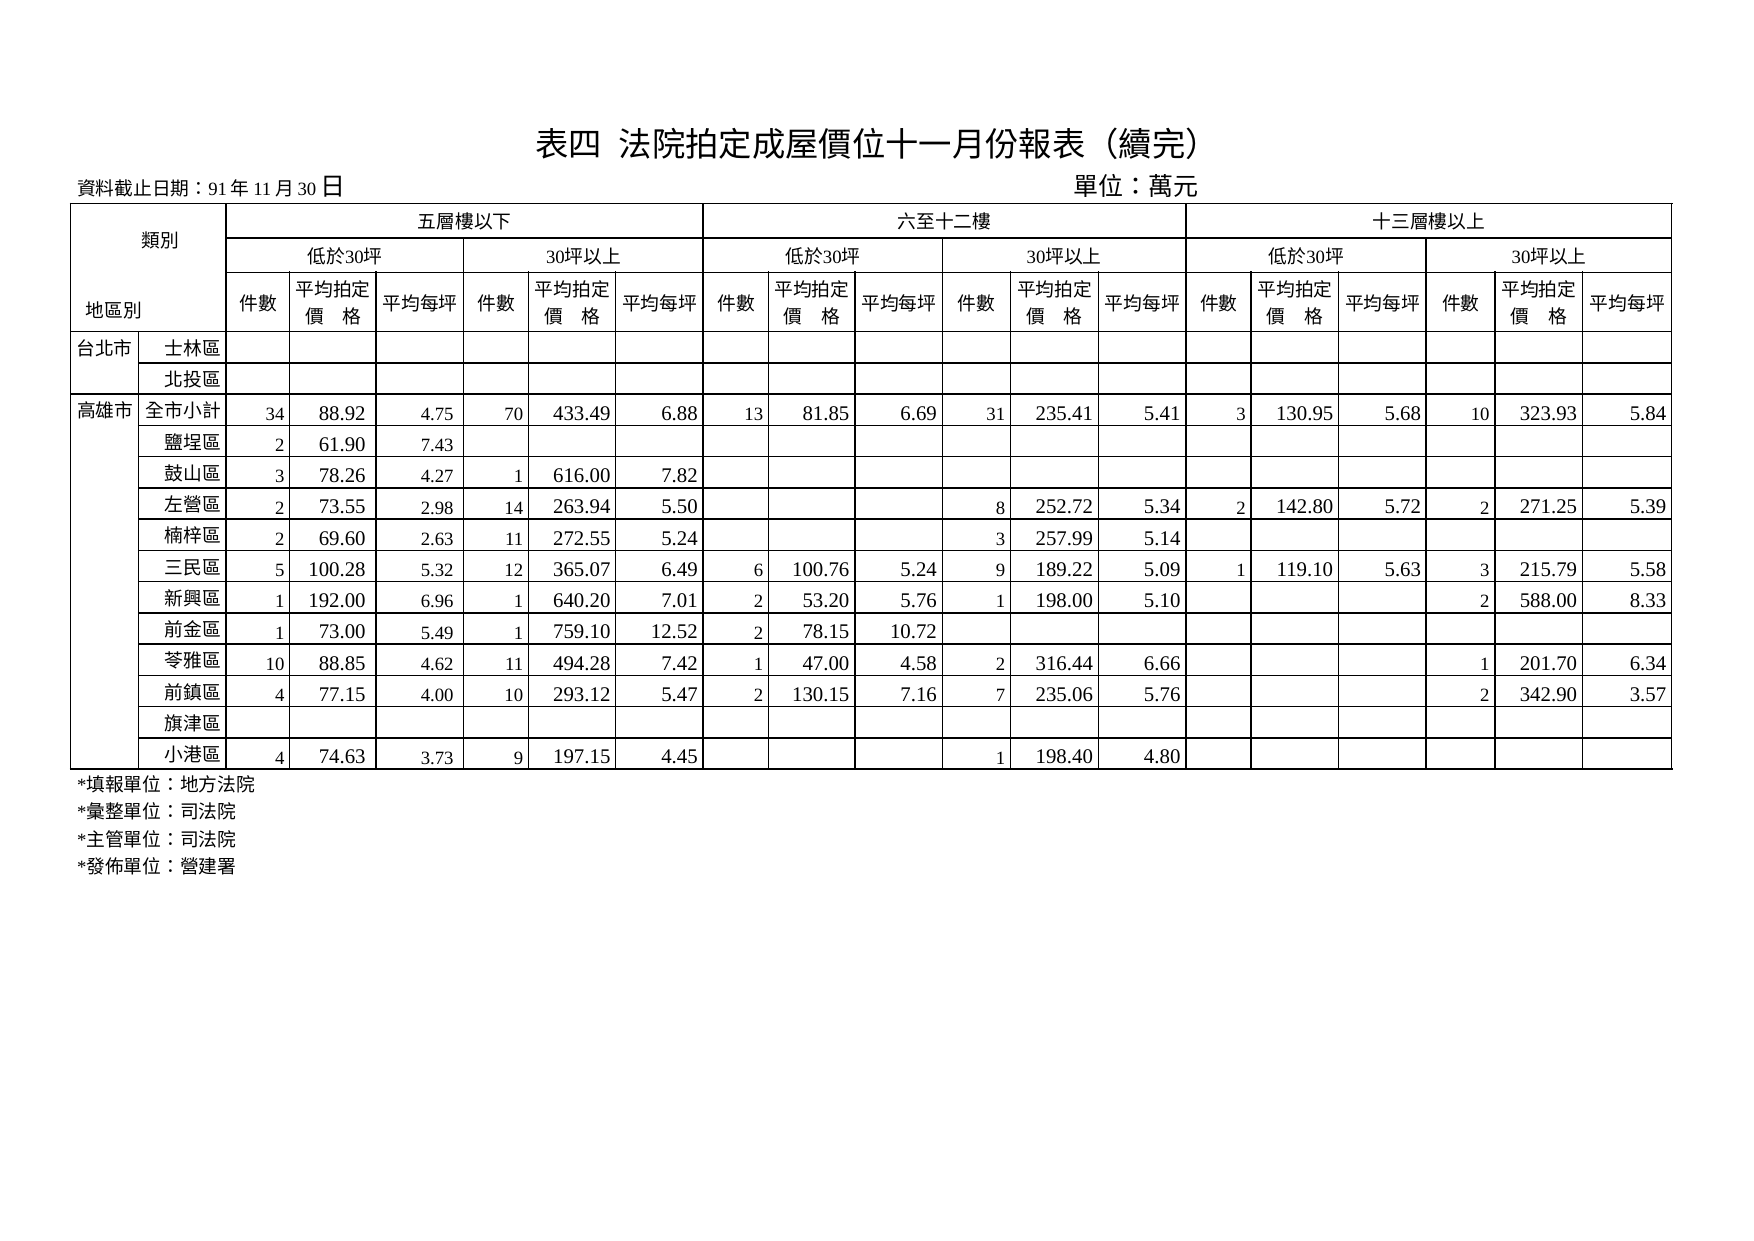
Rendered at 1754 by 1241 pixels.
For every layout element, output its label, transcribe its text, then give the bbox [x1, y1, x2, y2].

table_cell [1339, 457, 1425, 487]
table_cell [1187, 332, 1250, 362]
table_header 六至十二樓 [704, 204, 1185, 237]
table_cell [1252, 582, 1338, 612]
table_cell 平均每坪 [856, 273, 942, 331]
table_cell [71, 487, 138, 518]
table_cell 5.49 [377, 614, 463, 643]
table_cell 苓雅區 [139, 645, 225, 674]
table_cell 三民區 [139, 551, 225, 581]
table_cell [1583, 707, 1671, 737]
table_cell [1187, 676, 1250, 706]
table_cell [290, 707, 375, 737]
table_cell [1339, 582, 1425, 612]
table_cell [1099, 426, 1185, 456]
table_cell 5.32 [377, 551, 463, 581]
table_cell 30坪以上 [464, 239, 702, 271]
table_cell [704, 739, 768, 768]
table_cell [1252, 614, 1338, 643]
table_cell 鼓山區 [139, 457, 225, 487]
table_cell 5.14 [1099, 520, 1185, 549]
table_cell [943, 426, 1010, 456]
table_cell 平均每坪 [1583, 273, 1671, 331]
text 表四 法院拍定成屋價位十一月份報表（續完） [77, 118, 1677, 166]
table_cell [704, 332, 768, 362]
table_cell [1496, 614, 1582, 643]
table_cell 5.63 [1339, 551, 1425, 581]
table_cell 平均拍定價 格 [1252, 273, 1338, 331]
table_cell 494.28 [529, 645, 615, 674]
table_cell 鹽埕區 [139, 426, 225, 456]
table_cell 全市小計 [139, 395, 225, 424]
table_cell 平均每坪 [377, 273, 463, 331]
table_cell 252.72 [1011, 489, 1098, 518]
table_cell 10 [1427, 395, 1494, 424]
table_cell 3 [1187, 395, 1250, 424]
table_cell 件數 [1187, 273, 1250, 331]
table_cell 10 [464, 676, 528, 706]
table_header 類別 地區別 [71, 204, 225, 331]
table_cell 低於30坪 [1187, 239, 1425, 271]
table_cell 5.47 [616, 676, 702, 706]
table_cell [1339, 426, 1425, 456]
table_cell [1427, 520, 1494, 549]
table_cell [1339, 676, 1425, 706]
table_cell 30坪以上 [1427, 239, 1671, 271]
table_cell 5.50 [616, 489, 702, 518]
table_cell 6.69 [856, 395, 942, 424]
table_cell 272.55 [529, 520, 615, 549]
table_cell [1011, 614, 1098, 643]
table_cell 2 [704, 614, 768, 643]
table_cell [856, 457, 942, 487]
table_cell 5.10 [1099, 582, 1185, 612]
table_cell [943, 614, 1010, 643]
table_cell 8.33 [1583, 582, 1671, 612]
table_cell 3 [227, 457, 289, 487]
table_cell [1011, 457, 1098, 487]
table_cell 件數 [464, 273, 528, 331]
table_cell 5.72 [1339, 489, 1425, 518]
table_cell 6.66 [1099, 645, 1185, 674]
table_cell [616, 332, 702, 362]
table_cell 316.44 [1011, 645, 1098, 674]
table_cell 323.93 [1496, 395, 1582, 424]
table_cell [769, 520, 854, 549]
table_cell 100.28 [290, 551, 375, 581]
table_cell 2 [227, 489, 289, 518]
table_cell [290, 364, 375, 393]
table_cell 1 [1427, 645, 1494, 674]
table_cell [529, 426, 615, 456]
table_cell [71, 706, 138, 737]
table_cell [71, 612, 138, 643]
table_cell [1427, 364, 1494, 393]
table_cell 4.62 [377, 645, 463, 674]
table_cell [1011, 426, 1098, 456]
table_cell 2.63 [377, 520, 463, 549]
table_cell 4 [227, 739, 289, 768]
table_cell [71, 456, 138, 487]
table_cell [377, 707, 463, 737]
table_cell 楠梓區 [139, 520, 225, 549]
table_cell [290, 332, 375, 362]
text *發佈單位：營建署 [77, 851, 1677, 878]
table_cell 100.76 [769, 551, 854, 581]
table_cell [943, 707, 1010, 737]
table_cell 3 [943, 520, 1010, 549]
table_cell 平均每坪 [616, 273, 702, 331]
table_cell [856, 332, 942, 362]
table_cell 6.96 [377, 582, 463, 612]
table_cell [1252, 332, 1338, 362]
table_cell [377, 364, 463, 393]
table_cell [704, 364, 768, 393]
table_cell 130.15 [769, 676, 854, 706]
table_cell [1427, 739, 1494, 768]
table_cell [1339, 707, 1425, 737]
table_cell [1011, 332, 1098, 362]
table_cell 台北市 [71, 332, 138, 362]
table_cell 北投區 [139, 364, 225, 393]
table_cell 5.76 [856, 582, 942, 612]
table_cell [1339, 520, 1425, 549]
text *主管單位：司法院 [77, 824, 1677, 851]
table_header 五層樓以下 [227, 204, 702, 237]
table_cell 47.00 [769, 645, 854, 674]
table_cell [1252, 645, 1338, 674]
table_cell [1583, 332, 1671, 362]
table_cell 1 [464, 457, 528, 487]
table_cell [943, 332, 1010, 362]
table_cell 10 [227, 645, 289, 674]
table_cell 5.24 [616, 520, 702, 549]
table_cell [1099, 614, 1185, 643]
table_cell 130.95 [1252, 395, 1338, 424]
table_cell [1339, 614, 1425, 643]
table_cell 78.26 [290, 457, 375, 487]
table_cell 2 [704, 582, 768, 612]
table_cell 616.00 [529, 457, 615, 487]
table_cell 77.15 [290, 676, 375, 706]
table_cell 263.94 [529, 489, 615, 518]
table_cell 640.20 [529, 582, 615, 612]
table_cell 5.34 [1099, 489, 1185, 518]
table_cell 1 [1187, 551, 1250, 581]
table_cell 3.73 [377, 739, 463, 768]
table_cell [856, 739, 942, 768]
table_cell [616, 426, 702, 456]
table_cell 1 [227, 614, 289, 643]
table_cell 5.41 [1099, 395, 1185, 424]
table_cell 73.55 [290, 489, 375, 518]
table_cell 6.34 [1583, 645, 1671, 674]
table_header 十三層樓以上 [1187, 204, 1671, 237]
table_cell [856, 520, 942, 549]
table_cell [856, 426, 942, 456]
table_cell [1252, 739, 1338, 768]
table_cell [1187, 457, 1250, 487]
table_cell [1496, 739, 1582, 768]
table_cell [616, 364, 702, 393]
table_cell [1427, 426, 1494, 456]
table_cell [704, 707, 768, 737]
table_cell [1187, 645, 1250, 674]
table_cell [529, 332, 615, 362]
table_cell 1 [464, 614, 528, 643]
table_cell 9 [464, 739, 528, 768]
table_cell 235.41 [1011, 395, 1098, 424]
text *填報單位：地方法院 [77, 770, 1677, 797]
table_cell 14 [464, 489, 528, 518]
table_cell 198.00 [1011, 582, 1098, 612]
table_cell 7 [943, 676, 1010, 706]
table_cell 53.20 [769, 582, 854, 612]
table_cell [1099, 707, 1185, 737]
table_cell [71, 425, 138, 456]
table_cell [1252, 457, 1338, 487]
table_cell [464, 426, 528, 456]
table_cell 12.52 [616, 614, 702, 643]
table_cell 34 [227, 395, 289, 424]
table_cell 5.76 [1099, 676, 1185, 706]
table_cell [943, 364, 1010, 393]
table_cell 4.80 [1099, 739, 1185, 768]
table_cell 142.80 [1252, 489, 1338, 518]
table_cell 2 [704, 676, 768, 706]
table_cell [1252, 520, 1338, 549]
table_cell 1 [227, 582, 289, 612]
table_cell [1187, 707, 1250, 737]
table_cell 旗津區 [139, 707, 225, 737]
table_cell 73.00 [290, 614, 375, 643]
table_cell 215.79 [1496, 551, 1582, 581]
table_cell 4.75 [377, 395, 463, 424]
table_cell 2 [227, 520, 289, 549]
table_cell [1099, 364, 1185, 393]
table_cell 257.99 [1011, 520, 1098, 549]
table_cell 7.43 [377, 426, 463, 456]
table_cell 低於30坪 [704, 239, 942, 271]
table_cell [1252, 707, 1338, 737]
table_cell 69.60 [290, 520, 375, 549]
table_cell 189.22 [1011, 551, 1098, 581]
table_cell [1339, 364, 1425, 393]
table_cell 9 [943, 551, 1010, 581]
table_cell [464, 707, 528, 737]
table_cell [71, 581, 138, 612]
table_cell [1187, 364, 1250, 393]
table_cell 4 [227, 676, 289, 706]
table_cell [1427, 707, 1494, 737]
table_cell 88.85 [290, 645, 375, 674]
table_cell 件數 [943, 273, 1010, 331]
table_cell [377, 332, 463, 362]
table_cell [227, 364, 289, 393]
table_cell 6.49 [616, 551, 702, 581]
table_cell [71, 550, 138, 581]
table_cell 192.00 [290, 582, 375, 612]
table_cell [71, 362, 138, 393]
table_cell [227, 332, 289, 362]
table_cell 2 [1427, 582, 1494, 612]
table_cell 2 [1187, 489, 1250, 518]
table_cell 1 [704, 645, 768, 674]
table_cell 平均拍定價 格 [1496, 273, 1582, 331]
table_cell 2 [1427, 676, 1494, 706]
table_cell 小港區 [139, 739, 225, 768]
table_cell 5 [227, 551, 289, 581]
table_cell 119.10 [1252, 551, 1338, 581]
table_cell [1427, 332, 1494, 362]
table_cell [769, 739, 854, 768]
table_cell 293.12 [529, 676, 615, 706]
table_cell [1187, 582, 1250, 612]
table_cell 4.58 [856, 645, 942, 674]
table_cell 士林區 [139, 332, 225, 362]
table_cell [1496, 332, 1582, 362]
table_cell 5.09 [1099, 551, 1185, 581]
table_cell 7.42 [616, 645, 702, 674]
table_cell 11 [464, 645, 528, 674]
table_cell 759.10 [529, 614, 615, 643]
table_cell [769, 457, 854, 487]
table_cell [529, 707, 615, 737]
table_cell [1099, 332, 1185, 362]
table_cell 左營區 [139, 489, 225, 518]
text 資料截止日期：91年11月30日 單位：萬元 [77, 166, 1677, 203]
table_cell 8 [943, 489, 1010, 518]
table_cell 433.49 [529, 395, 615, 424]
table_cell 前鎮區 [139, 676, 225, 706]
table_cell [1252, 676, 1338, 706]
table_cell [1252, 364, 1338, 393]
table_cell [71, 675, 138, 706]
table_cell 2 [943, 645, 1010, 674]
table_cell 201.70 [1496, 645, 1582, 674]
table_cell 7.16 [856, 676, 942, 706]
table_cell 74.63 [290, 739, 375, 768]
table_cell [1496, 426, 1582, 456]
table_cell [769, 707, 854, 737]
table_cell 4.00 [377, 676, 463, 706]
table_cell [1496, 364, 1582, 393]
table_cell [856, 364, 942, 393]
table_cell 件數 [227, 273, 289, 331]
table_cell 件數 [704, 273, 768, 331]
table_cell [529, 364, 615, 393]
table_cell 11 [464, 520, 528, 549]
table_cell 81.85 [769, 395, 854, 424]
table_cell [1187, 520, 1250, 549]
table_cell [1187, 614, 1250, 643]
table_cell [769, 332, 854, 362]
table_cell 3.57 [1583, 676, 1671, 706]
table_cell [704, 457, 768, 487]
table_cell 2.98 [377, 489, 463, 518]
table_cell 6 [704, 551, 768, 581]
table_cell 13 [704, 395, 768, 424]
table_cell 新興區 [139, 582, 225, 612]
table_cell [1099, 457, 1185, 487]
table_cell [769, 364, 854, 393]
table_cell 10.72 [856, 614, 942, 643]
table_cell [71, 518, 138, 549]
table_cell 平均拍定價 格 [290, 273, 375, 331]
table_cell 342.90 [1496, 676, 1582, 706]
table_cell [1252, 426, 1338, 456]
table_cell [769, 489, 854, 518]
table_cell [1496, 707, 1582, 737]
table_cell 31 [943, 395, 1010, 424]
table_cell [464, 364, 528, 393]
table_cell [1583, 457, 1671, 487]
table_cell [1583, 520, 1671, 549]
table_cell 588.00 [1496, 582, 1582, 612]
table_cell 198.40 [1011, 739, 1098, 768]
table_cell [1427, 614, 1494, 643]
table_cell 5.24 [856, 551, 942, 581]
table_cell 平均每坪 [1099, 273, 1185, 331]
table_cell [1583, 426, 1671, 456]
table_cell [71, 643, 138, 674]
table_cell 88.92 [290, 395, 375, 424]
table_cell [943, 457, 1010, 487]
table_cell [1339, 739, 1425, 768]
table_cell 365.07 [529, 551, 615, 581]
table_cell 6.88 [616, 395, 702, 424]
table_cell 12 [464, 551, 528, 581]
table_cell 1 [464, 582, 528, 612]
table_cell [1583, 614, 1671, 643]
table_cell [1427, 457, 1494, 487]
table_cell [227, 707, 289, 737]
table_cell [704, 426, 768, 456]
table_cell 70 [464, 395, 528, 424]
table_cell 平均每坪 [1339, 273, 1425, 331]
table_cell 平均拍定價 格 [1011, 273, 1098, 331]
table_cell [1583, 739, 1671, 768]
table_cell [1339, 332, 1425, 362]
table_cell 平均拍定價 格 [769, 273, 854, 331]
table_cell [856, 707, 942, 737]
table_cell 5.68 [1339, 395, 1425, 424]
table_cell [704, 520, 768, 549]
table_cell 61.90 [290, 426, 375, 456]
table_cell 件數 [1427, 273, 1494, 331]
table_cell 5.39 [1583, 489, 1671, 518]
table_cell 78.15 [769, 614, 854, 643]
table_cell 30坪以上 [943, 239, 1185, 271]
table_cell 2 [1427, 489, 1494, 518]
table_cell 高雄市 [71, 395, 138, 424]
table_cell [1187, 426, 1250, 456]
table_cell 1 [943, 739, 1010, 768]
table_cell [1187, 739, 1250, 768]
table_cell 5.84 [1583, 395, 1671, 424]
table_cell [1496, 457, 1582, 487]
text *彙整單位：司法院 [77, 797, 1677, 824]
table_cell [1583, 364, 1671, 393]
table_cell 271.25 [1496, 489, 1582, 518]
table_cell 4.27 [377, 457, 463, 487]
table_cell 235.06 [1011, 676, 1098, 706]
table_cell [856, 489, 942, 518]
table_cell 前金區 [139, 614, 225, 643]
table_cell [769, 426, 854, 456]
table_cell [1011, 364, 1098, 393]
table_cell 3 [1427, 551, 1494, 581]
table_cell 7.01 [616, 582, 702, 612]
table_cell [704, 489, 768, 518]
table_cell 2 [227, 426, 289, 456]
table_cell 7.82 [616, 457, 702, 487]
table_cell 197.15 [529, 739, 615, 768]
table_cell [71, 737, 138, 768]
table_cell [464, 332, 528, 362]
table_cell [1011, 707, 1098, 737]
table_cell 4.45 [616, 739, 702, 768]
table_cell 1 [943, 582, 1010, 612]
table_cell 低於30坪 [227, 239, 463, 271]
table_cell 平均拍定價 格 [529, 273, 615, 331]
table_cell [1496, 520, 1582, 549]
table_cell [1339, 645, 1425, 674]
table_cell [616, 707, 702, 737]
table_cell 5.58 [1583, 551, 1671, 581]
